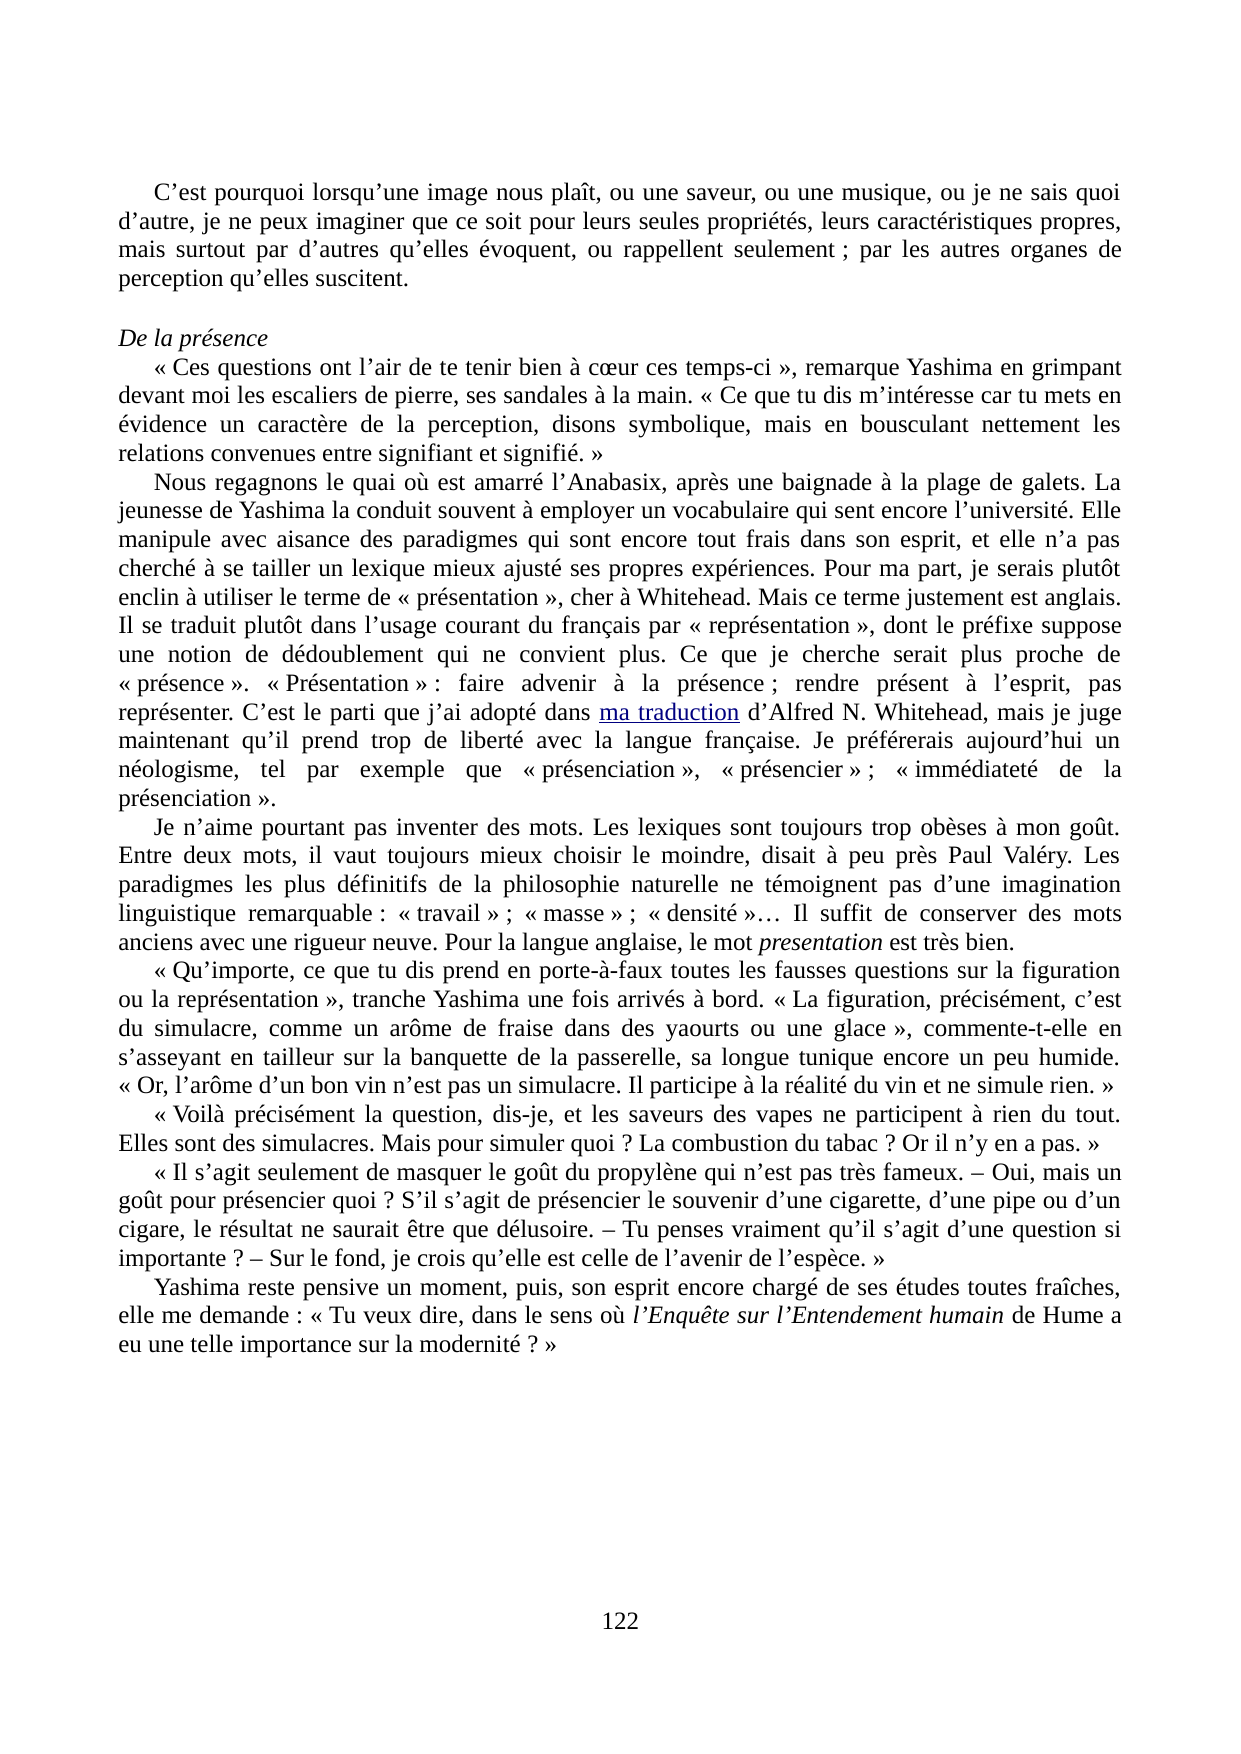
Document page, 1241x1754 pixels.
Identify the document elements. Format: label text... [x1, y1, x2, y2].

text Je n’aime pourtant pas inventer des mots. Les lexiques sont toujours trop obèses à mon goût. Entre deux mots, il vaut toujours mieux choisir le moindre, disait à peu près Paul Valéry. Les paradigmes les plus définitifs de la philosophie naturelle ne témoignent pas d’une imagination linguistique remarquable : « travail » ; « masse » ; « densité »… Il suffit de conserver des mots anciens avec une rigueur neuve. Pour la langue anglaise, le mot presentation est très bien. [118, 812, 1122, 955]
text Nous regagnons le quai où est amarré l’Anabasix, après une baignade à la plage de galets. La jeunesse de Yashima la conduit souvent à employer un vocabulaire qui sent encore l’université. Elle manipule avec aisance des paradigmes qui sont encore tout frais dans son esprit, et elle n’a pas cherché à se tailler un lexique mieux ajusté ses propres expériences. Pour ma part, je serais plutôt enclin à utiliser le terme de « présentation », cher à Whitehead. Mais ce terme justement est anglais. Il se traduit plutôt dans l’usage courant du français par « représentation », dont le préfixe suppose une notion de dédoublement qui ne convient plus. Ce que je cherche serait plus proche de « présence ». « Présentation » : faire advenir à la présence ; rendre présent à l’esprit, pas représenter. C’est le parti que j’ai adopté dans ma traduction d’Alfred N. Whitehead, mais je juge maintenant qu’il prend trop de liberté avec la langue française. Je préférerais aujourd’hui un néologisme, tel par exemple que « présenciation », « présencier » ; « immédiateté de la présenciation ». [118, 467, 1122, 812]
text « Qu’importe, ce que tu dis prend en porte-à-faux toutes les fausses questions sur la figuration ou la représentation », tranche Yashima une fois arrivés à bord. « La figuration, précisément, c’est du simulacre, comme un arôme de fraise dans des yaourts ou une glace », commente-t-elle en s’asseyant en tailleur sur la banquette de la passerelle, sa longue tunique encore un peu humide. « Or, l’arôme d’un bon vin n’est pas un simulacre. Il participe à la réalité du vin et ne simule rien. » [118, 955, 1122, 1099]
text C’est pourquoi lorsqu’une image nous plaît, ou une saveur, ou une musique, ou je ne sais quoi d’autre, je ne peux imaginer que ce soit pour leurs seules propriétés, leurs caractéristiques propres, mais surtout par d’autres qu’elles évoquent, ou rappellent seulement ; par les autres organes de perception qu’elles suscitent. [118, 177, 1122, 292]
text Yashima reste pensive un moment, puis, son esprit encore chargé de ses études toutes fraîches, elle me demande : « Tu veux dire, dans le sens où l’Enquête sur l’Entendement humain de Hume a eu une telle importance sur la modernité ? » [118, 1272, 1122, 1358]
text « Voilà précisément la question, dis-je, et les saveurs des vapes ne participent à rien du tout. Elles sont des simulacres. Mais pour simuler quoi ? La combustion du tabac ? Or il n’y en a pas. » [118, 1099, 1122, 1157]
text « Il s’agit seulement de masquer le goût du propylène qui n’est pas très fameux. – Oui, mais un goût pour présencier quoi ? S’il s’agit de présencier le souvenir d’une cigarette, d’une pipe ou d’un cigare, le résultat ne saurait être que délusoire. – Tu penses vraiment qu’il s’agit d’une question si importante ? – Sur le fond, je crois qu’elle est celle de l’avenir de l’espèce. » [118, 1157, 1122, 1272]
subtitle De la présence [118, 323, 1122, 352]
text « Ces questions ont l’air de te tenir bien à cœur ces temps-ci », remarque Yashima en grimpant devant moi les escaliers de pierre, ses sandales à la main. « Ce que tu dis m’intéresse car tu mets en évidence un caractère de la perception, disons symbolique, mais en bousculant nettement les relations convenues entre signifiant et signifié. » [118, 352, 1122, 467]
